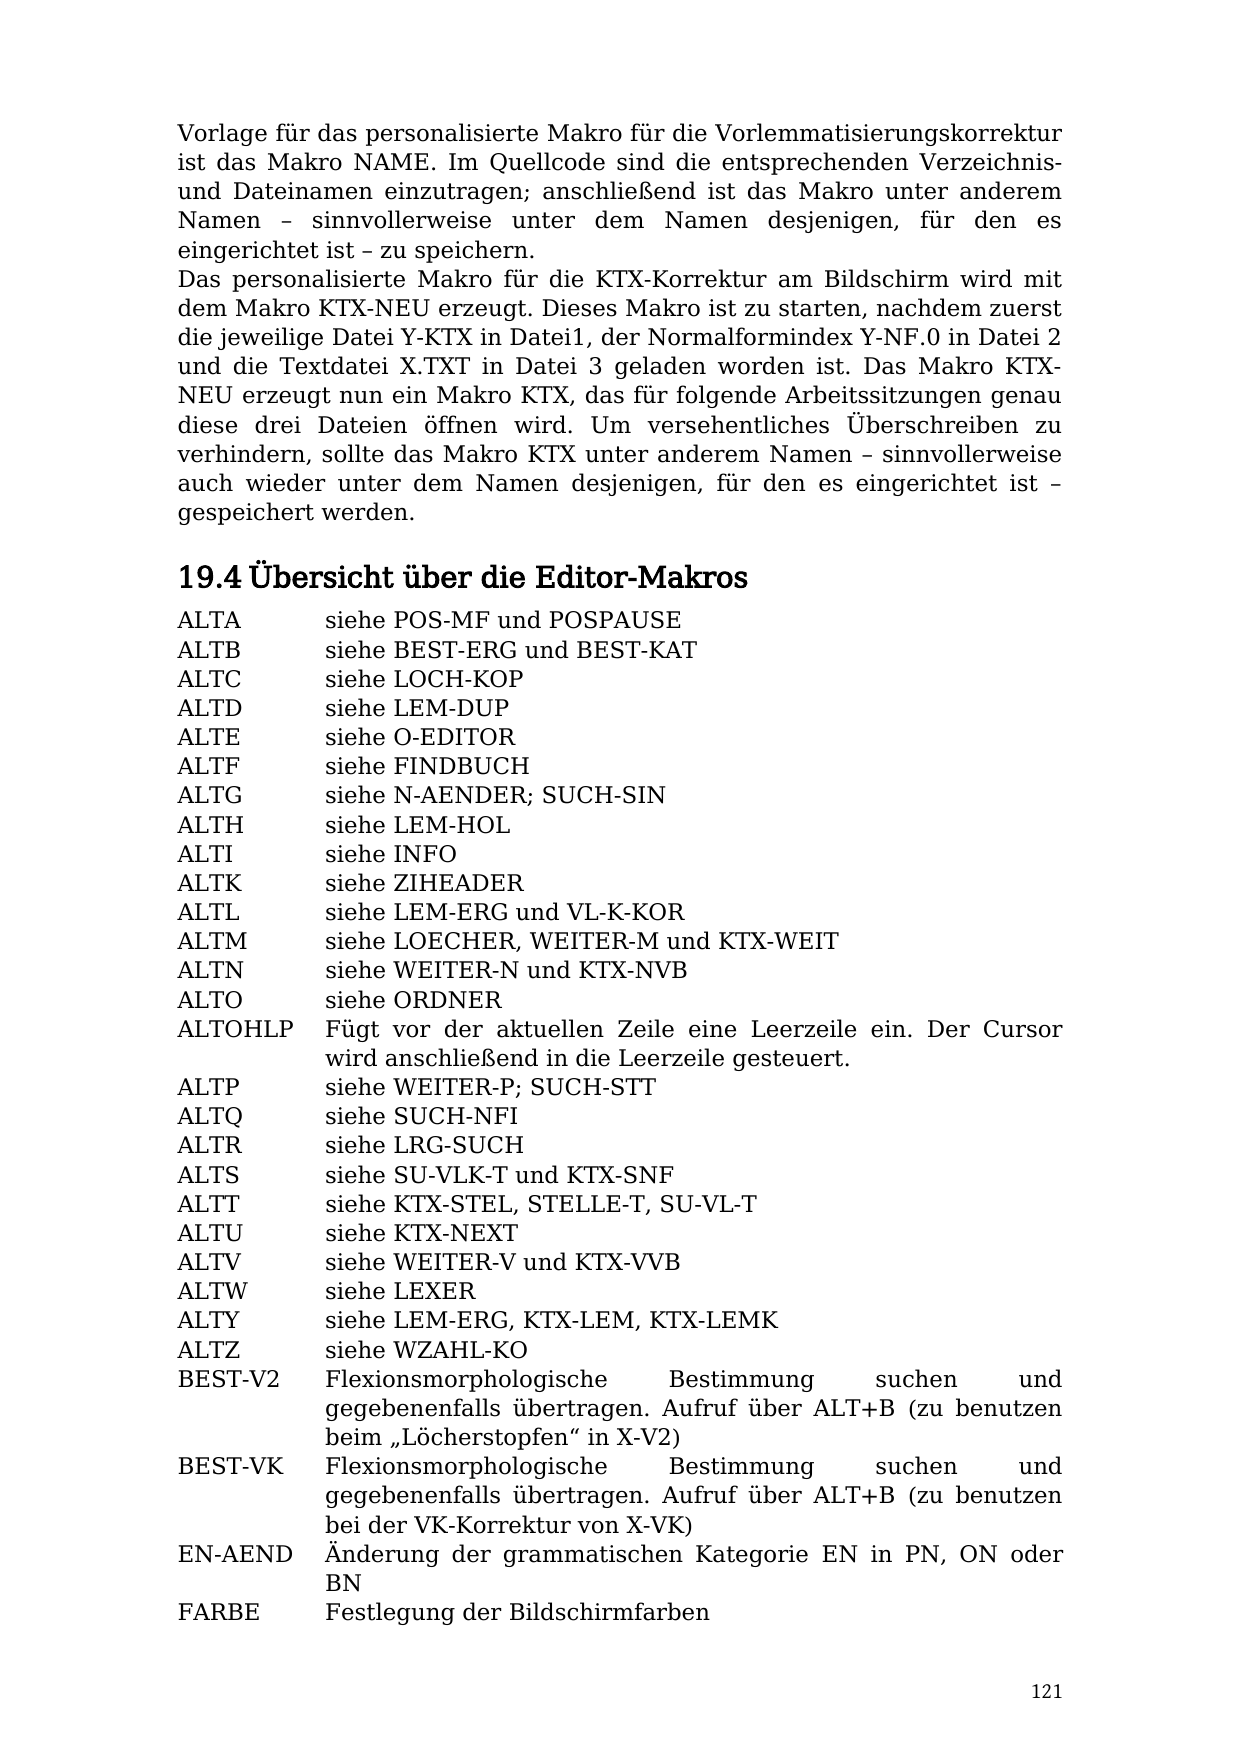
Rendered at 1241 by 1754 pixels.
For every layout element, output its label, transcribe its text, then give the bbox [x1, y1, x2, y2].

list ALTD siehe LEM-DUP [177, 693, 1063, 722]
list ALTW siehe LEXER [177, 1276, 1063, 1306]
text ALTN siehe WEITER-N und KTX-NVB [177, 956, 1063, 985]
list ALTS siehe SU-VLK-T und KTX-SNF [177, 1160, 1063, 1189]
list BEST-VK Flexionsmorphologische Bestimmung suchen und gegebenenfalls übertragen. Aufruf über ALT+B (zu benutzen bei der VK-Korrektur von X-VK) [177, 1451, 1063, 1539]
list ALTE siehe O-EDITOR [177, 722, 1063, 751]
list ALTC siehe LOCH-KOP [177, 664, 1063, 693]
list ALTL siehe LEM-ERG und VL-K-KOR [177, 897, 1063, 926]
list ALTZ siehe WZAHL-KO [177, 1335, 1063, 1364]
text Das personalisierte Makro für die KTX-Korrektur am Bildschirm wird mit dem Makro KTX-NEU erzeugt. Dieses Makro ist zu starten, nachdem zuerst die jeweilige Datei Y-KTX in Datei1, der Normalformindex Y-NF.0 in Datei 2 und die Textdatei X.TXT in Datei 3 geladen worden ist. Das Makro KTX-NEU erzeugt nun ein Makro KTX, das für folgende Arbeitssitzungen genau diese drei Dateien öffnen wird. Um versehentliches Überschreiben zu verhindern, sollte das Makro KTX unter anderem Namen – sinnvollerweise auch wieder unter dem Namen desjenigen, für den es eingerichtet ist – gespeichert werden. [177, 264, 1063, 526]
list ALTI siehe INFO [177, 839, 1063, 868]
list ALTB siehe BEST-ERG und BEST-KAT [177, 635, 1063, 664]
list EN-AEND Änderung der grammatischen Kategorie EN in PN, ON oder BN [177, 1539, 1063, 1597]
text ALTT siehe KTX-STEL, STELLE-T, SU-VL-T [177, 1189, 1063, 1218]
subtitle Übersicht über die Editor-Makros [177, 564, 1063, 593]
list ALTF siehe FINDBUCH [177, 751, 1063, 781]
list ALTK siehe ZIHEADER [177, 868, 1063, 897]
list ALTH siehe LEM-HOL [177, 810, 1063, 839]
list ALTY siehe LEM-ERG, KTX-LEM, KTX-LEMK [177, 1306, 1063, 1335]
list FARBE Festlegung der Bildschirmfarben [177, 1597, 1063, 1626]
list ALTO siehe ORDNER [177, 985, 1063, 1014]
list BEST-V2 Flexionsmorphologische Bestimmung suchen und gegebenenfalls übertragen. Aufruf über ALT+B (zu benutzen beim „Löcherstopfen“ in X-V2) [177, 1364, 1063, 1451]
text Vorlage für das personalisierte Makro für die Vorlemmatisierungskorrektur ist das Makro NAME. Im Quellcode sind die entsprechenden Verzeichnis- und Dateinamen einzutragen; anschließend ist das Makro unter anderem Namen – sinnvollerweise unter dem Namen desjenigen, für den es eingerichtet ist – zu speichern. [177, 118, 1063, 264]
text ALTU siehe KTX-NEXT [177, 1218, 1063, 1247]
list ALTV siehe WEITER-V und KTX-VVB [177, 1247, 1063, 1276]
list ALTQ siehe SUCH-NFI [177, 1101, 1063, 1131]
list ALTOHLP Fügt vor der aktuellen Zeile eine Leerzeile ein. Der Cursor wird anschließend in die Leerzeile gesteuert. [177, 1014, 1063, 1072]
list ALTG siehe N-AENDER; SUCH-SIN [177, 781, 1063, 810]
list ALTR siehe LRG-SUCH [177, 1131, 1063, 1160]
list ALTP siehe WEITER-P; SUCH-STT [177, 1072, 1063, 1101]
list ALTA siehe POS-MF und POSPAUSE [177, 606, 1063, 635]
list ALTM siehe LOECHER, WEITER-M und KTX-WEIT [177, 926, 1063, 956]
